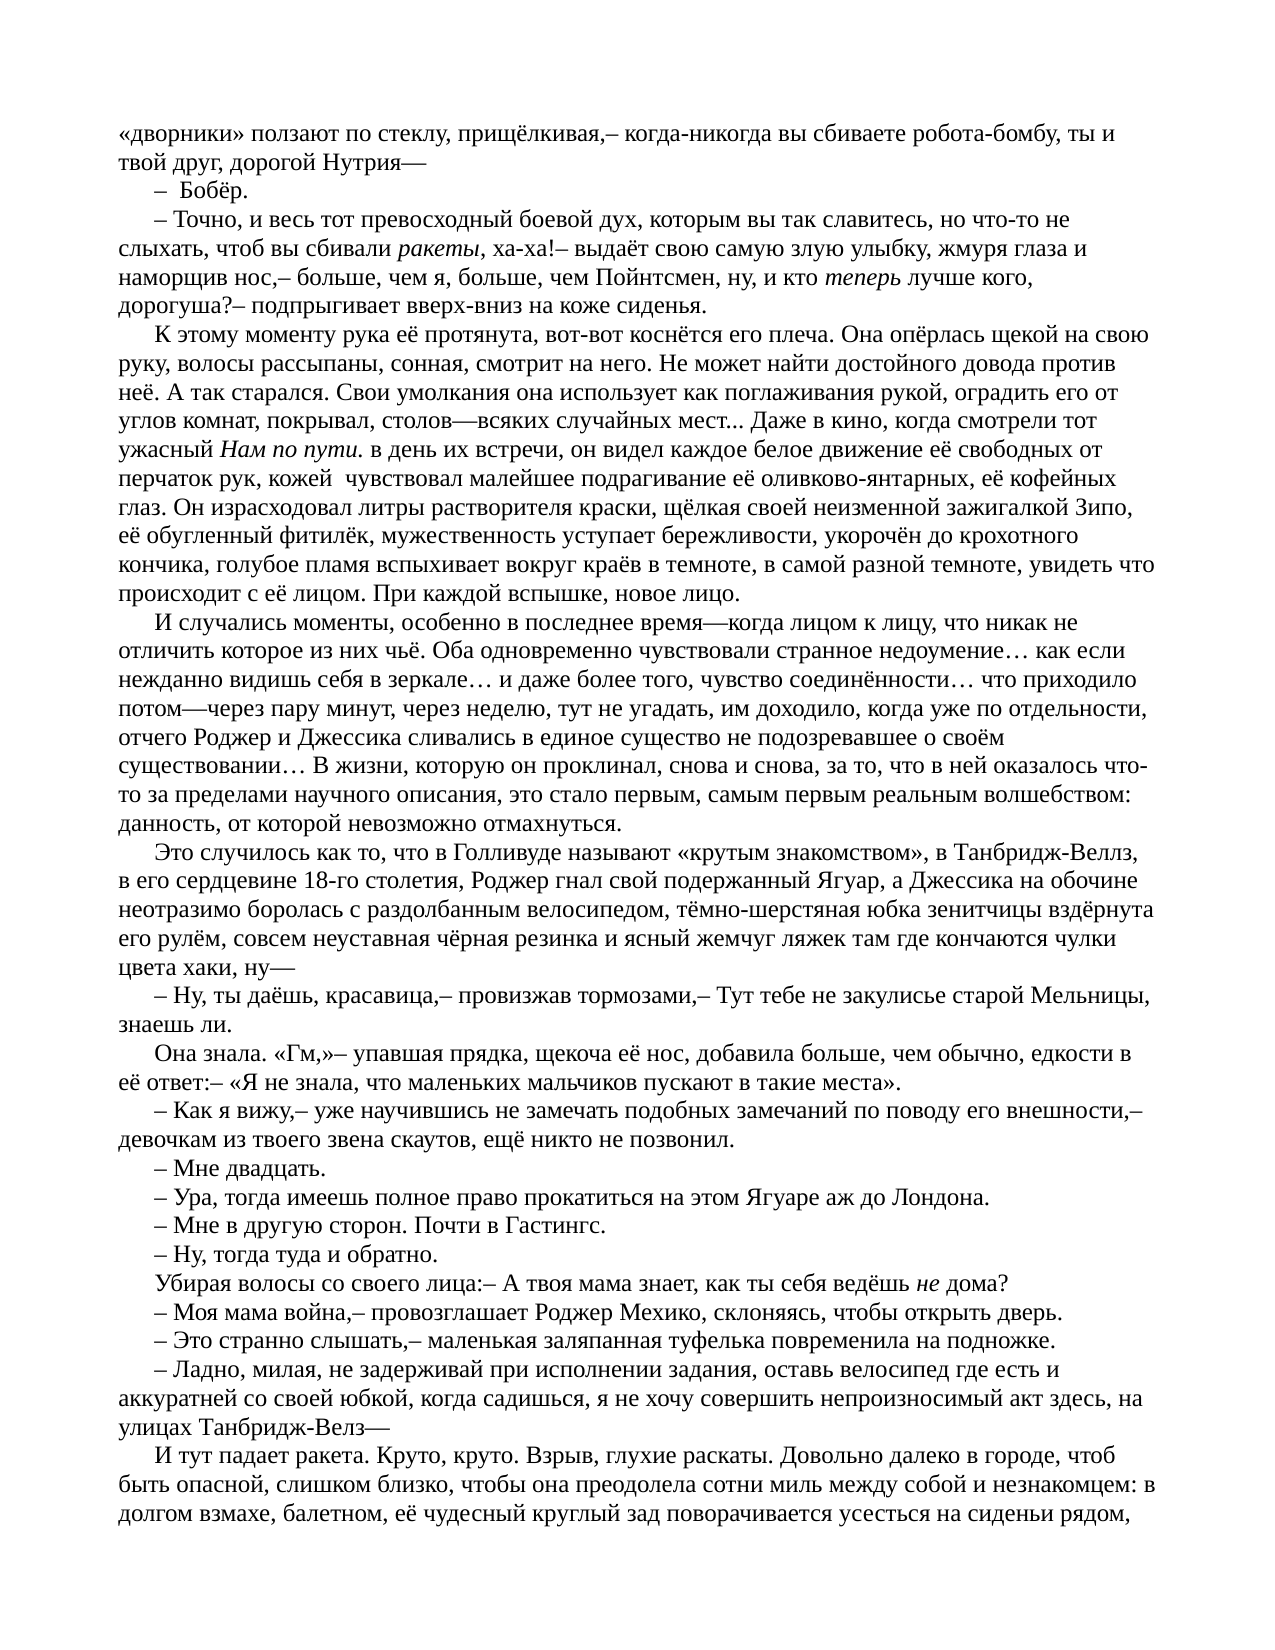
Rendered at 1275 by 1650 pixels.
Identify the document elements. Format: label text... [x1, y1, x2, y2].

text Убирая волосы со своего лица:– А твоя мама знает, как ты себя ведёшь не дома? [118, 1268, 1157, 1297]
text – Ура, тогда имеешь полное право прокатиться на этом Ягуаре аж до Лондона. [118, 1182, 1157, 1211]
text – Ну, ты даёшь, красавица,– провизжав тормозами,– Тут тебе не закулисье старой Мельницы, знаешь ли. [118, 981, 1157, 1038]
text – Бобёр. [118, 176, 1157, 204]
text Она знала. «Гм,»– упавшая прядка, щекоча её нос, добавила больше, чем обычно, едкости в её ответ:– «Я не знала, что маленьких мальчиков пускают в такие места». [118, 1038, 1157, 1096]
text – Моя мама война,– провозглашает Роджер Мехико, склоняясь, чтобы открыть дверь. [118, 1297, 1157, 1326]
text – Мне в другую сторон. Почти в Гастингс. [118, 1211, 1157, 1239]
text – Ну, тогда туда и обратно. [118, 1239, 1157, 1268]
text – Как я вижу,– уже научившись не замечать подобных замечаний по поводу его внешности,– девочкам из твоего звена скаутов, ещё никто не позвонил. [118, 1096, 1157, 1153]
text К этому моменту рука её протянута, вот-вот коснётся его плеча. Она опёрлась щекой на свою руку, волосы рассыпаны, сонная, смотрит на него. Не может найти достойного довода против неё. А так старался. Свои умолкания она использует как поглаживания рукой, оградить его от углов комнат, покрывал, столов—всяких случайных мест... Даже в кино, когда смотрели тот ужасный Нам по пути. в день их встречи, он видел каждое белое движение её свободных от перчаток рук, кожей чувствовал малейшее подрагивание её оливково-янтарных, её кофейных глаз. Он израсходовал литры растворителя краски, щёлкая своей неизменной зажигалкой Зипо, её обугленный фитилёк, мужественность уступает бережливости, укорочён до крохотного кончика, голубое пламя вспыхивает вокруг краёв в темноте, в самой разной темноте, увидеть что происходит с её лицом. При каждой вспышке, новое лицо. [118, 319, 1157, 607]
text – Это странно слышать,– маленькая заляпанная туфелька повременила на подножке. [118, 1326, 1157, 1354]
text Это случилось как то, что в Голливуде называют «крутым знакомством», в Танбридж-Веллз, в его сердцевине 18-го столетия, Роджер гнал свой подержанный Ягуар, а Джессика на обочине неотразимо боролась с раздолбанным велосипедом, тёмно-шерстяная юбка зенитчицы вздёрнута его рулём, совсем неуставная чёрная резинка и ясный жемчуг ляжек там где кончаются чулки цвета хаки, ну— [118, 837, 1157, 981]
text И случались моменты, особенно в последнее время—когда лицом к лицу, что никак не отличить которое из них чьё. Оба одновременно чувствовали странное недоумение… как если нежданно видишь себя в зеркале… и даже более того, чувство соединённости… что приходило потом—через пару минут, через неделю, тут не угадать, им доходило, когда уже по отдельности, отчего Роджер и Джессика сливались в единое существо не подозревавшее о своём существовании… В жизни, которую он проклинал, снова и снова, за то, что в ней оказалось что-то за пределами научного описания, это стало первым, самым первым реальным волшебством: данность, от которой невозможно отмахнуться. [118, 607, 1157, 837]
text – Точно, и весь тот превосходный боевой дух, которым вы так славитесь, но что-то не слыхать, чтоб вы сбивали ракеты, ха-ха!– выдаёт свою самую злую улыбку, жмуря глаза и наморщив нос,– больше, чем я, больше, чем Пойнтсмен, ну, и кто теперь лучше кого, дорогуша?– подпрыгивает вверх-вниз на коже сиденья. [118, 204, 1157, 319]
text «дворники» ползают по стеклу, прищёлкивая,– когда-никогда вы сбиваете робота-бомбу, ты и твой друг, дорогой Нутрия— [118, 118, 1157, 176]
text – Ладно, милая, не задерживай при исполнении задания, оставь велосипед где есть и аккуратней со своей юбкой, когда садишься, я не хочу совершить непроизносимый акт здесь, на улицах Танбридж-Велз— [118, 1354, 1157, 1441]
text – Мне двадцать. [118, 1153, 1157, 1182]
text И тут падает ракета. Круто, круто. Взрыв, глухие раскаты. Довольно далеко в городе, чтоб быть опасной, слишком близко, чтобы она преодолела сотни миль между собой и незнакомцем: в долгом взмахе, балетном, её чудесный круглый зад поворачивается усесться на сиденьи рядом, [118, 1441, 1157, 1527]
